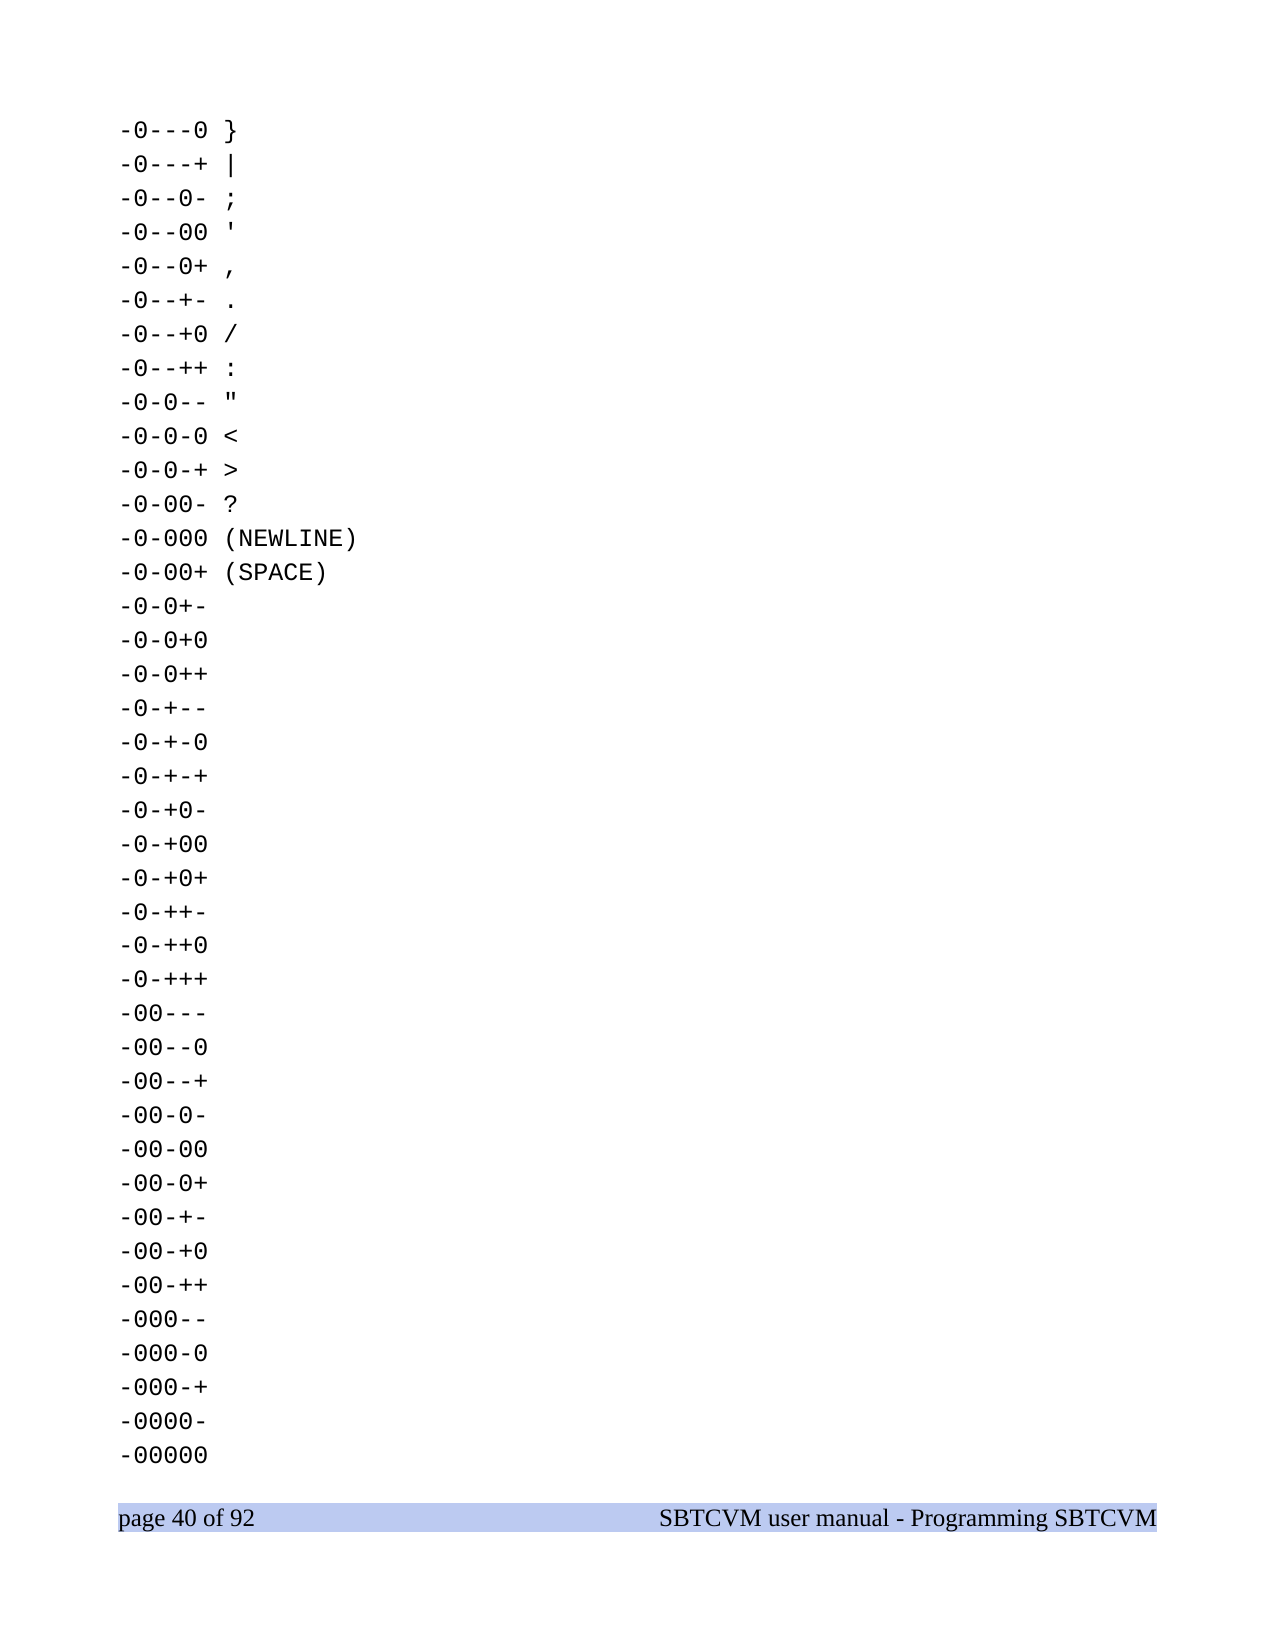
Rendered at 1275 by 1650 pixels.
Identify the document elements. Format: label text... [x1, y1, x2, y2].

text -0---0 } -0---+ | -0--0- ; -0--00 ' -0--0+ , -0--+- . -0--+0 / -0--++ : -0-0-- " -0-0-0 < -0-0-+ > -0-00- ? -0-000 (NEWLINE) -0-00+ (SPACE) -0-0+- -0-0+0 -0-0++ -0-+-- -0-+-0 -0-+-+ -0-+0- -0-+00 -0-+0+ -0-++- -0-++0 -0-+++ -00--- -00--0 -00--+ -00-0- -00-00 -00-0+ -00-+- -00-+0 -00-++ -000-- -000-0 -000-+ -0000- -00000 [118, 118, 1157, 1471]
